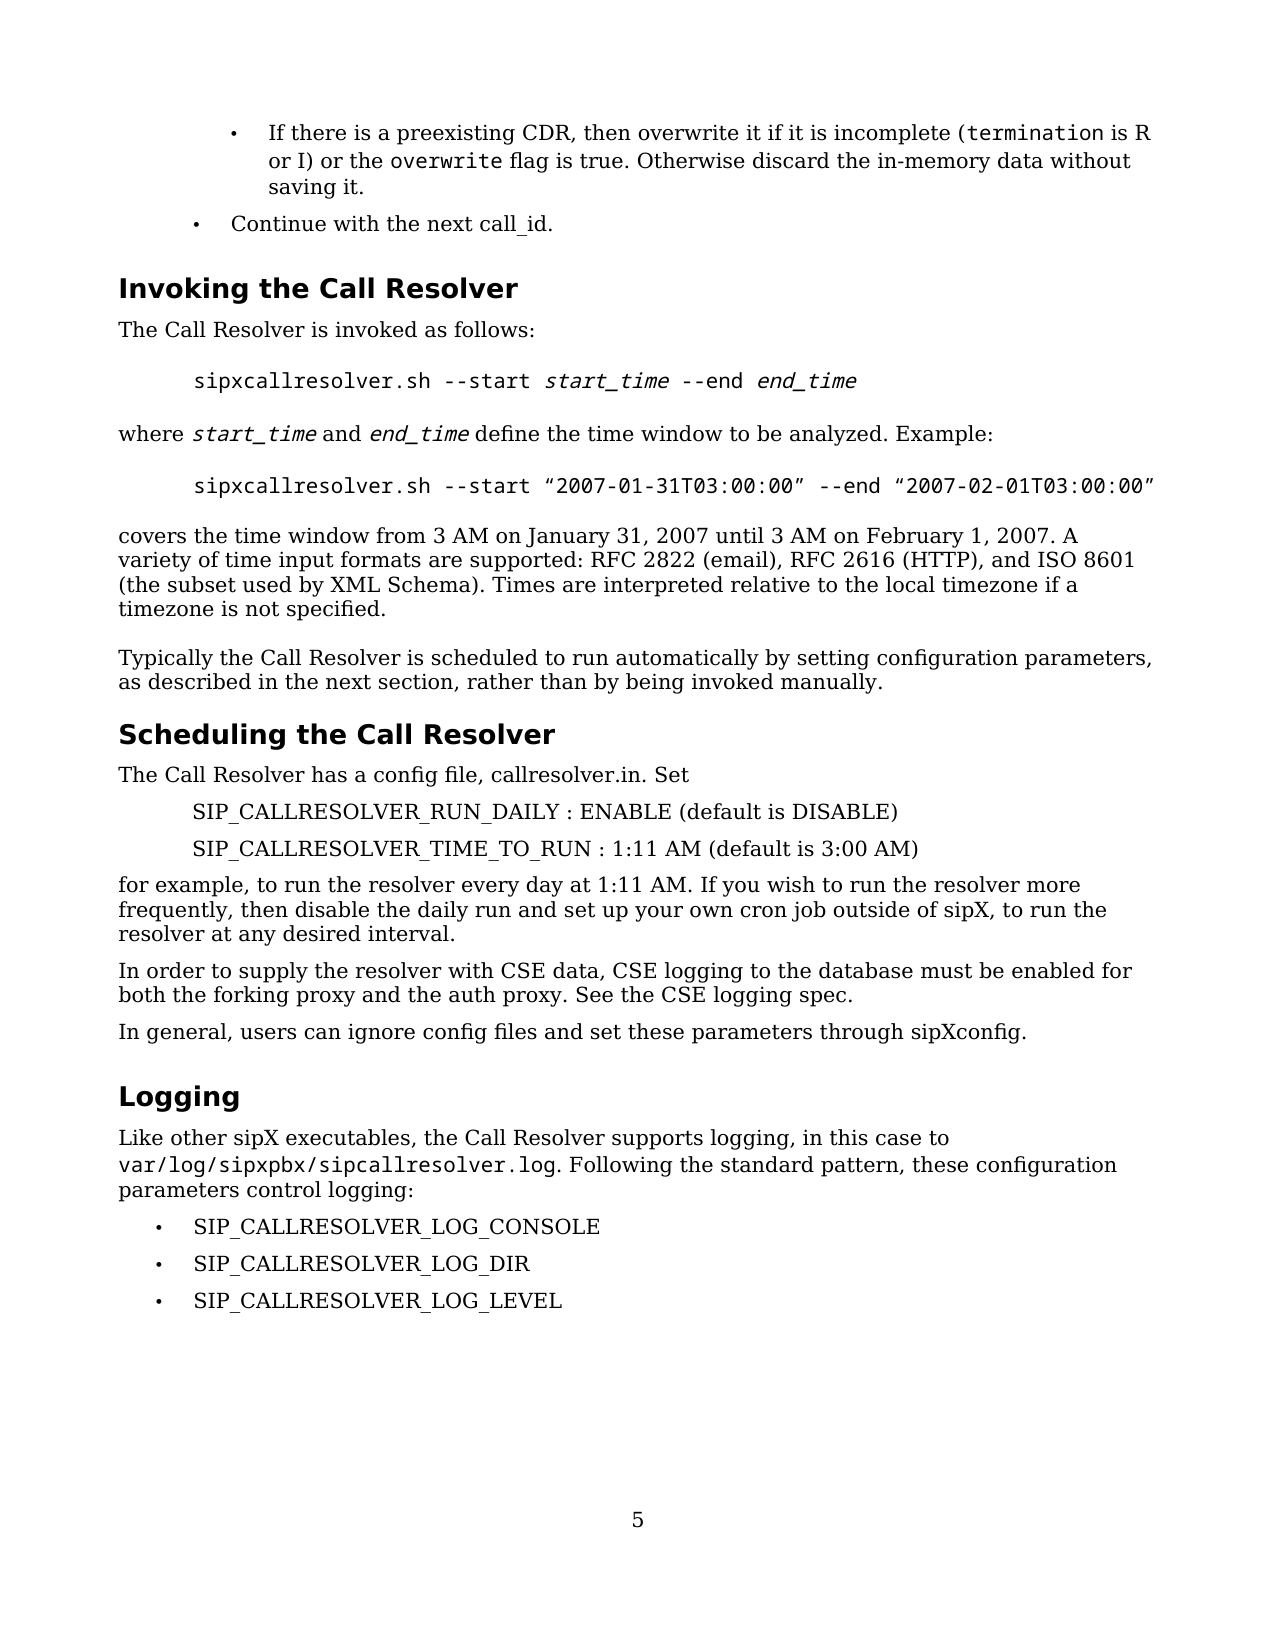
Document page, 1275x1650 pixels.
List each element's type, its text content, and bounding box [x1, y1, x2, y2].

text sipxcallresolver.sh --start “2007-01-31T03:00:00” --end “2007-02-01T03:00:00” [193, 472, 1157, 500]
text In general, users can ignore config files and set these parameters through sipXconfig. [118, 1020, 1157, 1044]
subtitle Logging [118, 1082, 1157, 1113]
text sipxcallresolver.sh --start start_time --end end_time [193, 366, 1157, 394]
subtitle Invoking the Call Resolver [118, 273, 1157, 305]
text Like other sipX executables, the Call Resolver supports logging, in this case to var/log/sipxpbx/sipcallresolver.log. Following the standard pattern, these configuration parameters control logging: [118, 1126, 1157, 1203]
text The Call Resolver is invoked as follows: [118, 318, 1157, 342]
text SIP_CALLRESOLVER_TIME_TO_RUN : 1:11 AM (default is 3:00 AM) [192, 837, 1157, 861]
text covers the time window from 3 AM on January 31, 2007 until 3 AM on February 1, 2007. A variety of time input formats are supported: RFC 2822 (email), RFC 2616 (HTTP), and ISO 8601 (the subset used by XML Schema). Times are interpreted relative to the local timezone if a timezone is not specified. [118, 524, 1157, 621]
text In order to supply the resolver with CSE data, CSE logging to the database must be enabled for both the forking proxy and the auth proxy. See the CSE logging spec. [118, 959, 1157, 1007]
list SIP_CALLRESOLVER_LOG_DIR [156, 1252, 1157, 1276]
subtitle Scheduling the Call Resolver [118, 719, 1157, 751]
text The Call Resolver has a config file, callresolver.in. Set [118, 763, 1157, 787]
text for example, to run the resolver every day at 1:11 AM. If you wish to run the resolver more frequently, then disable the daily run and set up your own cron job outside of sipX, to run the resolver at any desired interval. [118, 873, 1157, 946]
list If there is a preexisting CDR, then overwrite it if it is incomplete (termination is R or I) or the overwrite flag is true. Otherwise discard the in-memory data without saving it. [231, 118, 1157, 199]
list SIP_CALLRESOLVER_LOG_LEVEL [156, 1289, 1157, 1313]
text Typically the Call Resolver is scheduled to run automatically by setting configuration parameters, as described in the next section, rather than by being invoked manually. [118, 646, 1157, 694]
list Continue with the next call_id. [193, 212, 1157, 236]
text SIP_CALLRESOLVER_RUN_DAILY : ENABLE (default is DISABLE) [192, 800, 1157, 824]
text where start_time and end_time define the time window to be analyzed. Example: [118, 419, 1157, 447]
list SIP_CALLRESOLVER_LOG_CONSOLE [156, 1215, 1157, 1239]
